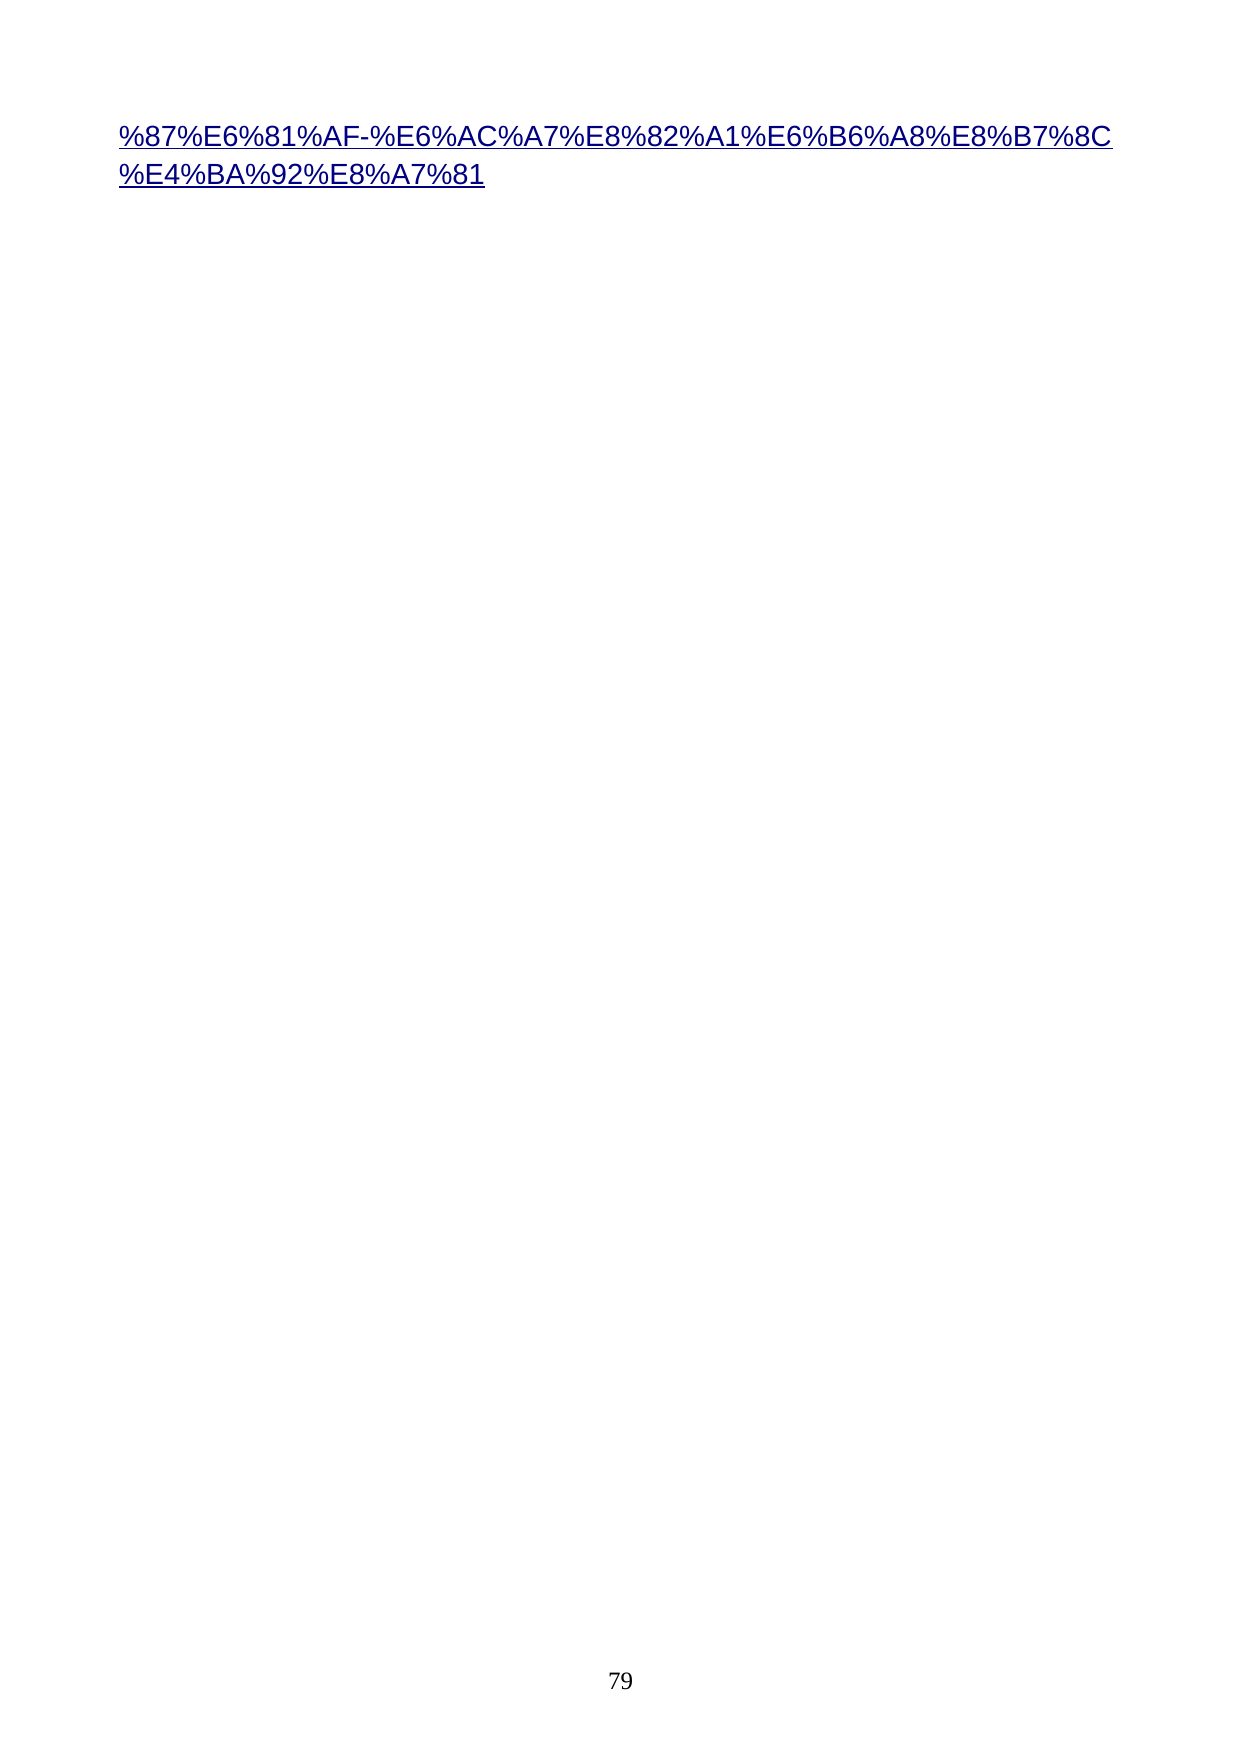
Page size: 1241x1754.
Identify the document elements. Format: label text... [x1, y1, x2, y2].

text %87%E6%81%AF-%E6%AC%A7%E8%82%A1%E6%B6%A8%E8%B7%8C%E4%BA%92%E8%A7%81 [118, 118, 1122, 191]
